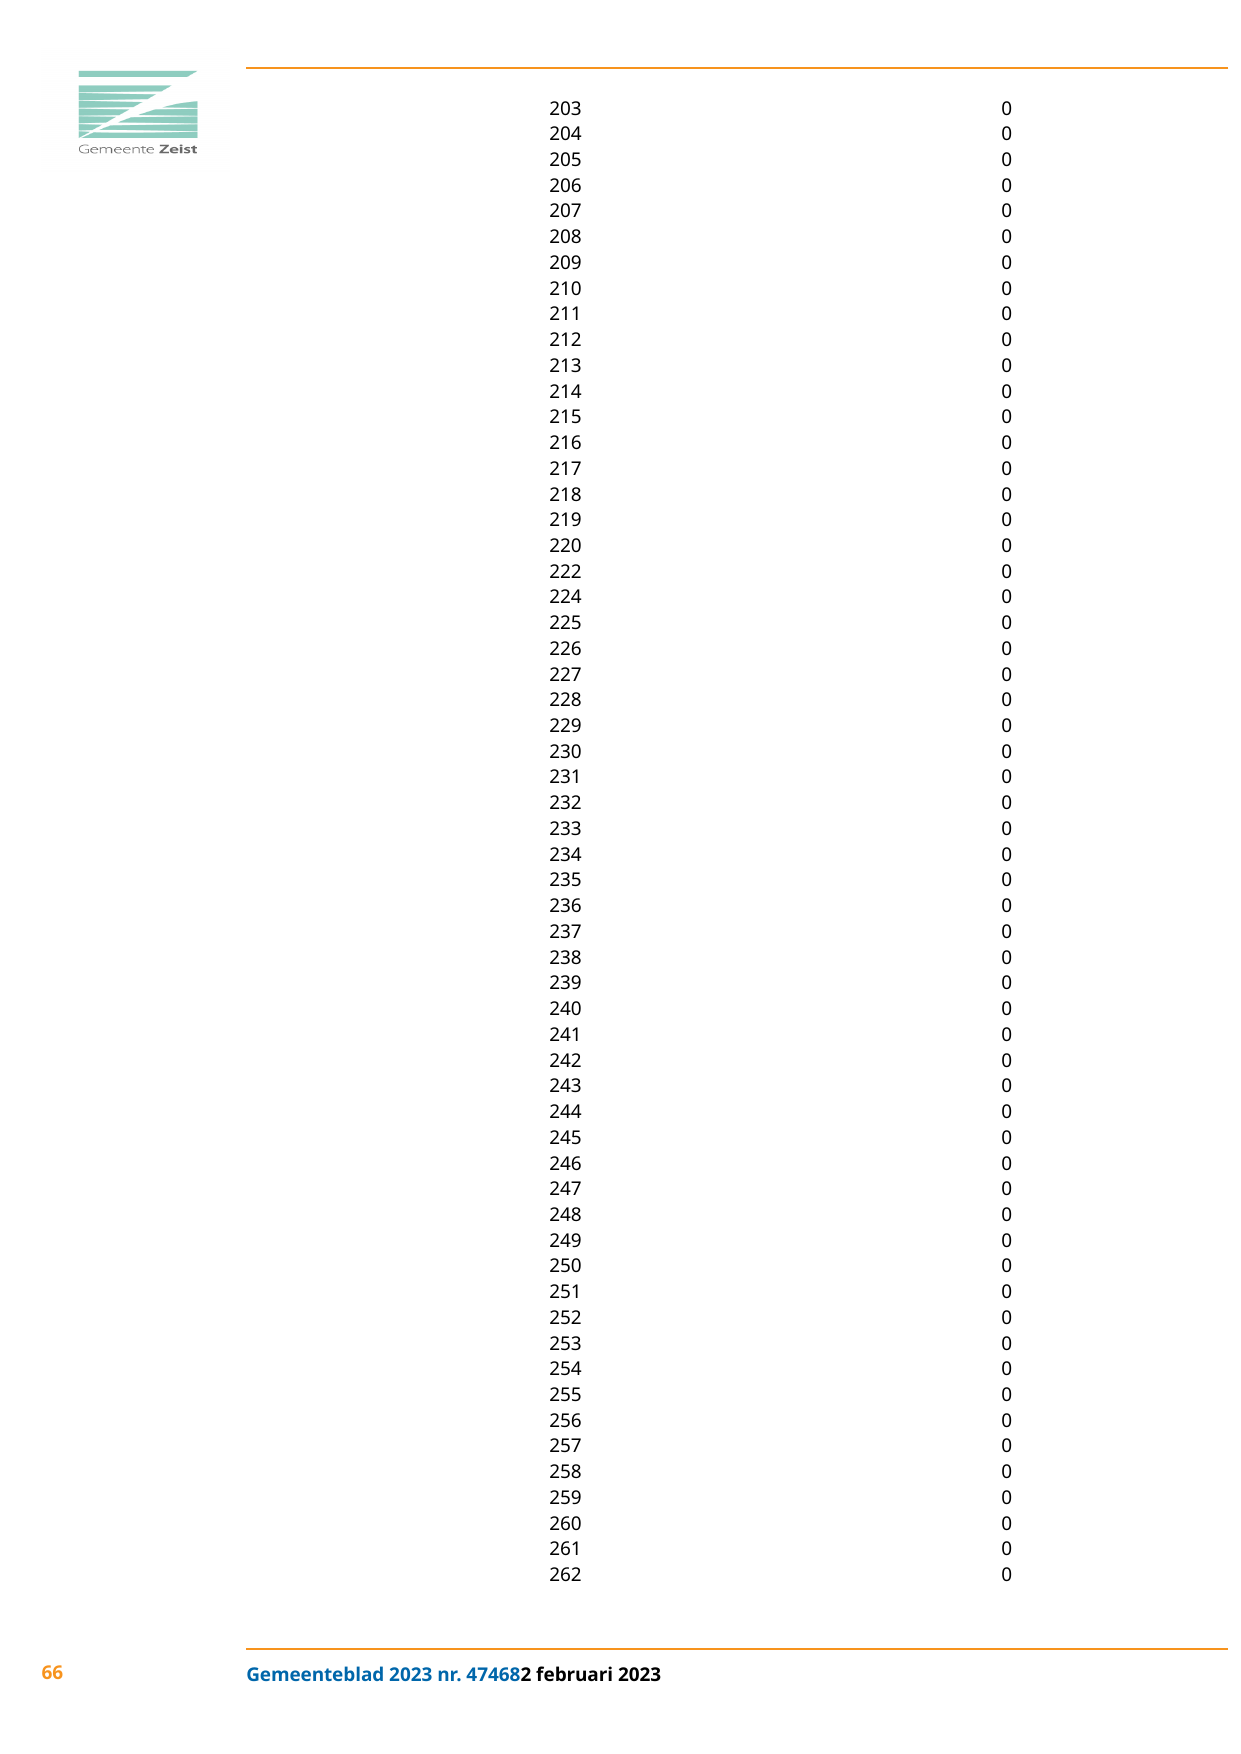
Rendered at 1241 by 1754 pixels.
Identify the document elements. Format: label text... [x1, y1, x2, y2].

table_cell 251 [549, 1278, 700, 1304]
table_cell [248, 1561, 398, 1587]
table_cell 215 [549, 404, 700, 429]
table_cell [248, 1124, 398, 1150]
table_cell [248, 1047, 398, 1072]
table_cell 213 [549, 352, 700, 378]
table_cell [248, 841, 398, 867]
table_cell [700, 815, 850, 841]
table_cell [248, 558, 398, 584]
table_cell [248, 893, 398, 918]
table_cell [850, 1381, 1001, 1407]
table_cell [399, 558, 549, 584]
table_cell 238 [549, 944, 700, 969]
table_cell [399, 1098, 549, 1124]
table_cell 0 [1001, 352, 1152, 378]
table_cell [248, 1407, 398, 1433]
table_cell [248, 970, 398, 995]
table_cell [248, 275, 398, 301]
table_cell [850, 764, 1001, 789]
table_cell [700, 275, 850, 301]
table_cell [850, 95, 1001, 121]
table_cell [248, 1536, 398, 1561]
table_cell 0 [1001, 1201, 1152, 1227]
table_cell [700, 1510, 850, 1536]
table_cell [850, 198, 1001, 223]
table_cell 212 [549, 326, 700, 352]
table_cell [700, 481, 850, 506]
table_cell [700, 687, 850, 712]
table_cell 0 [1001, 121, 1152, 146]
table_cell [700, 249, 850, 275]
table_cell 0 [1001, 970, 1152, 995]
table_cell 0 [1001, 1407, 1152, 1433]
table_cell [850, 918, 1001, 944]
table_cell [399, 1073, 549, 1098]
table_cell [399, 687, 549, 712]
table_cell [850, 1356, 1001, 1381]
table_cell 254 [549, 1356, 700, 1381]
table_cell 241 [549, 1021, 700, 1047]
table_cell 0 [1001, 95, 1152, 121]
table_cell 234 [549, 841, 700, 867]
table_cell 0 [1001, 867, 1152, 892]
table_cell [248, 121, 398, 146]
table_cell [700, 918, 850, 944]
table_cell 247 [549, 1175, 700, 1201]
table_cell [399, 764, 549, 789]
table_cell [700, 738, 850, 764]
table_cell 209 [549, 249, 700, 275]
table_cell 258 [549, 1459, 700, 1484]
table_cell [700, 1407, 850, 1433]
table_cell [399, 584, 549, 609]
table_cell [399, 95, 549, 121]
table_cell 227 [549, 661, 700, 687]
table_cell [850, 584, 1001, 609]
table_cell 211 [549, 301, 700, 326]
table_cell [399, 1124, 549, 1150]
table_cell [399, 867, 549, 892]
table_cell [248, 352, 398, 378]
table_cell 0 [1001, 326, 1152, 352]
table_cell [248, 1278, 398, 1304]
table_cell [850, 609, 1001, 635]
table_cell 0 [1001, 1021, 1152, 1047]
table_cell 250 [549, 1253, 700, 1278]
table_cell [700, 1227, 850, 1253]
table_cell [399, 275, 549, 301]
table_cell [399, 1150, 549, 1175]
table_cell 0 [1001, 1175, 1152, 1201]
table_cell 0 [1001, 995, 1152, 1021]
table_cell [399, 944, 549, 969]
table_cell [248, 1175, 398, 1201]
table_cell [850, 532, 1001, 558]
table_cell 230 [549, 738, 700, 764]
table_cell [850, 378, 1001, 403]
table_cell [700, 1381, 850, 1407]
table_cell [700, 1175, 850, 1201]
table_cell [700, 352, 850, 378]
table_cell [248, 146, 398, 172]
table_cell 0 [1001, 378, 1152, 403]
table_cell [850, 1253, 1001, 1278]
table_cell [700, 172, 850, 198]
table_cell 204 [549, 121, 700, 146]
table_cell [399, 1433, 549, 1458]
table_cell 0 [1001, 893, 1152, 918]
picture [41, 47, 231, 172]
table_cell [399, 249, 549, 275]
table_cell 0 [1001, 146, 1152, 172]
table_cell [248, 815, 398, 841]
table_cell [399, 224, 549, 249]
table_cell [248, 1381, 398, 1407]
table_cell [850, 455, 1001, 481]
table_cell 224 [549, 584, 700, 609]
table_cell 0 [1001, 249, 1152, 275]
table_cell [248, 1433, 398, 1458]
table_cell [248, 429, 398, 455]
table_cell [700, 506, 850, 532]
table_cell 0 [1001, 455, 1152, 481]
table_cell [700, 1098, 850, 1124]
table_cell 0 [1001, 1047, 1152, 1072]
table_cell 233 [549, 815, 700, 841]
table_cell [248, 224, 398, 249]
table_cell [700, 893, 850, 918]
table_cell 242 [549, 1047, 700, 1072]
table_cell 219 [549, 506, 700, 532]
table_cell [700, 1459, 850, 1484]
table_cell [850, 1124, 1001, 1150]
table_cell [850, 1175, 1001, 1201]
table_cell [399, 1253, 549, 1278]
table_cell [850, 1536, 1001, 1561]
table_cell [700, 1124, 850, 1150]
table_cell [399, 815, 549, 841]
table_cell 206 [549, 172, 700, 198]
table_cell [850, 1201, 1001, 1227]
table_cell [850, 1021, 1001, 1047]
table_cell [700, 841, 850, 867]
table_cell [700, 301, 850, 326]
table_cell [850, 1484, 1001, 1510]
table_cell [399, 712, 549, 738]
table_cell [399, 1175, 549, 1201]
table_cell 203 [549, 95, 700, 121]
table_cell [700, 121, 850, 146]
table_cell 0 [1001, 404, 1152, 429]
table_cell 216 [549, 429, 700, 455]
table_cell [399, 1484, 549, 1510]
table_cell [850, 146, 1001, 172]
table_cell [700, 378, 850, 403]
table_cell 252 [549, 1304, 700, 1330]
table_cell [850, 172, 1001, 198]
table_cell [248, 378, 398, 403]
table_cell [248, 609, 398, 635]
table_cell 253 [549, 1330, 700, 1356]
table_cell [700, 455, 850, 481]
table_cell [700, 1021, 850, 1047]
table_cell [850, 944, 1001, 969]
table_cell 214 [549, 378, 700, 403]
table_cell 0 [1001, 738, 1152, 764]
table_cell [850, 326, 1001, 352]
table_cell [399, 790, 549, 815]
table_cell [850, 1150, 1001, 1175]
table_cell [700, 609, 850, 635]
table_cell [700, 1484, 850, 1510]
table_cell 220 [549, 532, 700, 558]
table_cell 0 [1001, 1073, 1152, 1098]
table_cell [248, 790, 398, 815]
table_cell [399, 1459, 549, 1484]
table_cell [850, 1073, 1001, 1098]
table_cell [248, 1150, 398, 1175]
table_cell [850, 1407, 1001, 1433]
table_cell [700, 95, 850, 121]
table_cell 237 [549, 918, 700, 944]
table_cell 0 [1001, 1304, 1152, 1330]
table_cell 261 [549, 1536, 700, 1561]
table_cell [248, 1073, 398, 1098]
table_cell [850, 1047, 1001, 1072]
table_cell [399, 481, 549, 506]
table_cell [248, 172, 398, 198]
table_cell [850, 429, 1001, 455]
table_cell [700, 764, 850, 789]
table_cell 0 [1001, 1459, 1152, 1484]
table_cell [700, 404, 850, 429]
table_cell [248, 481, 398, 506]
table_cell [399, 121, 549, 146]
table_cell 246 [549, 1150, 700, 1175]
table_cell 0 [1001, 1150, 1152, 1175]
table_cell 0 [1001, 790, 1152, 815]
table_cell 236 [549, 893, 700, 918]
table_cell [850, 841, 1001, 867]
table_cell [850, 121, 1001, 146]
table_cell 0 [1001, 944, 1152, 969]
table_cell [399, 1381, 549, 1407]
table_cell [248, 995, 398, 1021]
table_cell [850, 635, 1001, 661]
table_cell [399, 1304, 549, 1330]
table_cell [399, 146, 549, 172]
table_cell 0 [1001, 1561, 1152, 1587]
table_cell 0 [1001, 481, 1152, 506]
table_cell [850, 1433, 1001, 1458]
table_cell [700, 1278, 850, 1304]
table_cell 229 [549, 712, 700, 738]
table_cell [399, 970, 549, 995]
table_cell [850, 790, 1001, 815]
table_cell 226 [549, 635, 700, 661]
table_cell [850, 404, 1001, 429]
table_cell [248, 1484, 398, 1510]
table_cell [248, 455, 398, 481]
table_cell [399, 1278, 549, 1304]
table_cell [850, 1561, 1001, 1587]
table_cell [700, 1356, 850, 1381]
table_cell 0 [1001, 1356, 1152, 1381]
table_cell 0 [1001, 687, 1152, 712]
table_cell 0 [1001, 712, 1152, 738]
table_cell [700, 1047, 850, 1072]
table_cell 0 [1001, 301, 1152, 326]
table_cell 0 [1001, 1536, 1152, 1561]
table_cell 0 [1001, 275, 1152, 301]
table_cell [850, 867, 1001, 892]
table_cell 205 [549, 146, 700, 172]
table_cell [700, 198, 850, 223]
table_cell 0 [1001, 764, 1152, 789]
table_cell 0 [1001, 584, 1152, 609]
table_cell [700, 1201, 850, 1227]
table_cell [248, 584, 398, 609]
table_cell [850, 815, 1001, 841]
table_cell 0 [1001, 609, 1152, 635]
table_cell 0 [1001, 661, 1152, 687]
table_cell [248, 1510, 398, 1536]
table_cell 0 [1001, 635, 1152, 661]
table_cell [850, 275, 1001, 301]
table_cell 0 [1001, 1227, 1152, 1253]
table_cell [700, 1330, 850, 1356]
table_cell [248, 1021, 398, 1047]
table_cell 0 [1001, 841, 1152, 867]
table_cell [248, 1459, 398, 1484]
table_cell [248, 764, 398, 789]
table_cell [399, 1561, 549, 1587]
table_cell [850, 481, 1001, 506]
table_cell [248, 712, 398, 738]
table_cell [248, 198, 398, 223]
table_cell [399, 1021, 549, 1047]
table_cell [248, 326, 398, 352]
table_cell [700, 1304, 850, 1330]
table_cell [399, 609, 549, 635]
table_cell [850, 558, 1001, 584]
table_cell [248, 506, 398, 532]
table_cell 262 [549, 1561, 700, 1587]
table_cell [700, 712, 850, 738]
table_cell [248, 1201, 398, 1227]
table_cell [700, 970, 850, 995]
table_cell [248, 1227, 398, 1253]
table_cell [399, 1201, 549, 1227]
table_cell [700, 1253, 850, 1278]
table_cell 255 [549, 1381, 700, 1407]
table_cell [248, 249, 398, 275]
table_cell [850, 1459, 1001, 1484]
table_cell [700, 944, 850, 969]
table_cell [399, 506, 549, 532]
table_cell 0 [1001, 429, 1152, 455]
table_cell [399, 1330, 549, 1356]
table_cell [399, 635, 549, 661]
table_cell 0 [1001, 1330, 1152, 1356]
table_cell [248, 404, 398, 429]
table_cell [700, 995, 850, 1021]
table_cell 249 [549, 1227, 700, 1253]
table_cell [850, 1278, 1001, 1304]
table_cell [399, 301, 549, 326]
table_cell 225 [549, 609, 700, 635]
table_cell [700, 1561, 850, 1587]
table_cell [399, 841, 549, 867]
table_cell [248, 738, 398, 764]
table_cell [399, 1407, 549, 1433]
table_cell [850, 893, 1001, 918]
table_cell [399, 1227, 549, 1253]
table_cell 0 [1001, 1098, 1152, 1124]
table_cell [248, 944, 398, 969]
table_cell 0 [1001, 1381, 1152, 1407]
table_cell 0 [1001, 198, 1152, 223]
table_cell 235 [549, 867, 700, 892]
table_cell 0 [1001, 918, 1152, 944]
table_cell [248, 1330, 398, 1356]
table_cell [399, 198, 549, 223]
table_cell [399, 918, 549, 944]
table_cell 0 [1001, 558, 1152, 584]
table_cell [399, 1510, 549, 1536]
table_cell [399, 893, 549, 918]
table_cell [850, 224, 1001, 249]
table_cell 0 [1001, 1433, 1152, 1458]
table_cell [850, 352, 1001, 378]
table_cell 244 [549, 1098, 700, 1124]
table_cell [850, 712, 1001, 738]
table_cell [700, 635, 850, 661]
table_cell [850, 995, 1001, 1021]
table_cell [399, 455, 549, 481]
table_cell [700, 1433, 850, 1458]
table_cell 0 [1001, 815, 1152, 841]
table_cell [700, 1536, 850, 1561]
table_cell [248, 918, 398, 944]
table_cell 217 [549, 455, 700, 481]
table_cell [700, 224, 850, 249]
table_cell [248, 1356, 398, 1381]
table_cell 0 [1001, 1278, 1152, 1304]
table_cell [850, 506, 1001, 532]
table_cell [850, 1098, 1001, 1124]
table_cell [700, 558, 850, 584]
table_cell [399, 326, 549, 352]
table_cell [248, 95, 398, 121]
table_cell [850, 1510, 1001, 1536]
table_cell [248, 1098, 398, 1124]
table_cell [248, 867, 398, 892]
table_cell [700, 429, 850, 455]
table_cell [700, 326, 850, 352]
table_cell 0 [1001, 1510, 1152, 1536]
table_cell [399, 429, 549, 455]
table_cell [850, 687, 1001, 712]
table_cell 248 [549, 1201, 700, 1227]
table_cell 0 [1001, 172, 1152, 198]
table_cell [399, 995, 549, 1021]
table_cell 208 [549, 224, 700, 249]
table_cell [700, 1073, 850, 1098]
table_cell [248, 661, 398, 687]
table_cell 228 [549, 687, 700, 712]
table_cell [700, 790, 850, 815]
table_cell [700, 146, 850, 172]
table_cell [700, 532, 850, 558]
table_cell 0 [1001, 506, 1152, 532]
table_cell [399, 1356, 549, 1381]
table_cell [248, 1253, 398, 1278]
table_cell 259 [549, 1484, 700, 1510]
table_cell [248, 687, 398, 712]
table_cell [700, 1150, 850, 1175]
table_cell 239 [549, 970, 700, 995]
table_cell [248, 635, 398, 661]
table_cell [399, 404, 549, 429]
table_cell 0 [1001, 1484, 1152, 1510]
table_cell [248, 1304, 398, 1330]
table_cell 0 [1001, 224, 1152, 249]
table_cell 245 [549, 1124, 700, 1150]
table_cell 260 [549, 1510, 700, 1536]
table_cell [850, 249, 1001, 275]
table_cell [850, 1304, 1001, 1330]
table_cell [399, 378, 549, 403]
table_cell [399, 532, 549, 558]
table_cell 222 [549, 558, 700, 584]
table_cell 0 [1001, 532, 1152, 558]
table_cell 240 [549, 995, 700, 1021]
table_cell [399, 172, 549, 198]
table_cell [850, 738, 1001, 764]
table_cell 256 [549, 1407, 700, 1433]
table_cell 210 [549, 275, 700, 301]
table_cell [399, 738, 549, 764]
table_cell [850, 301, 1001, 326]
table_cell 232 [549, 790, 700, 815]
table_cell 218 [549, 481, 700, 506]
table_cell [850, 1227, 1001, 1253]
table_cell [700, 584, 850, 609]
table_cell 0 [1001, 1253, 1152, 1278]
table_cell [399, 1536, 549, 1561]
table_cell [700, 661, 850, 687]
table_cell 257 [549, 1433, 700, 1458]
table_cell [850, 970, 1001, 995]
table_cell [850, 661, 1001, 687]
table_cell [700, 867, 850, 892]
table_cell [248, 532, 398, 558]
table_cell 243 [549, 1073, 700, 1098]
table_cell 0 [1001, 1124, 1152, 1150]
table_cell 231 [549, 764, 700, 789]
table_cell [248, 301, 398, 326]
table_cell [399, 1047, 549, 1072]
table_cell 207 [549, 198, 700, 223]
table_cell [399, 352, 549, 378]
table_cell [850, 1330, 1001, 1356]
table_cell [399, 661, 549, 687]
